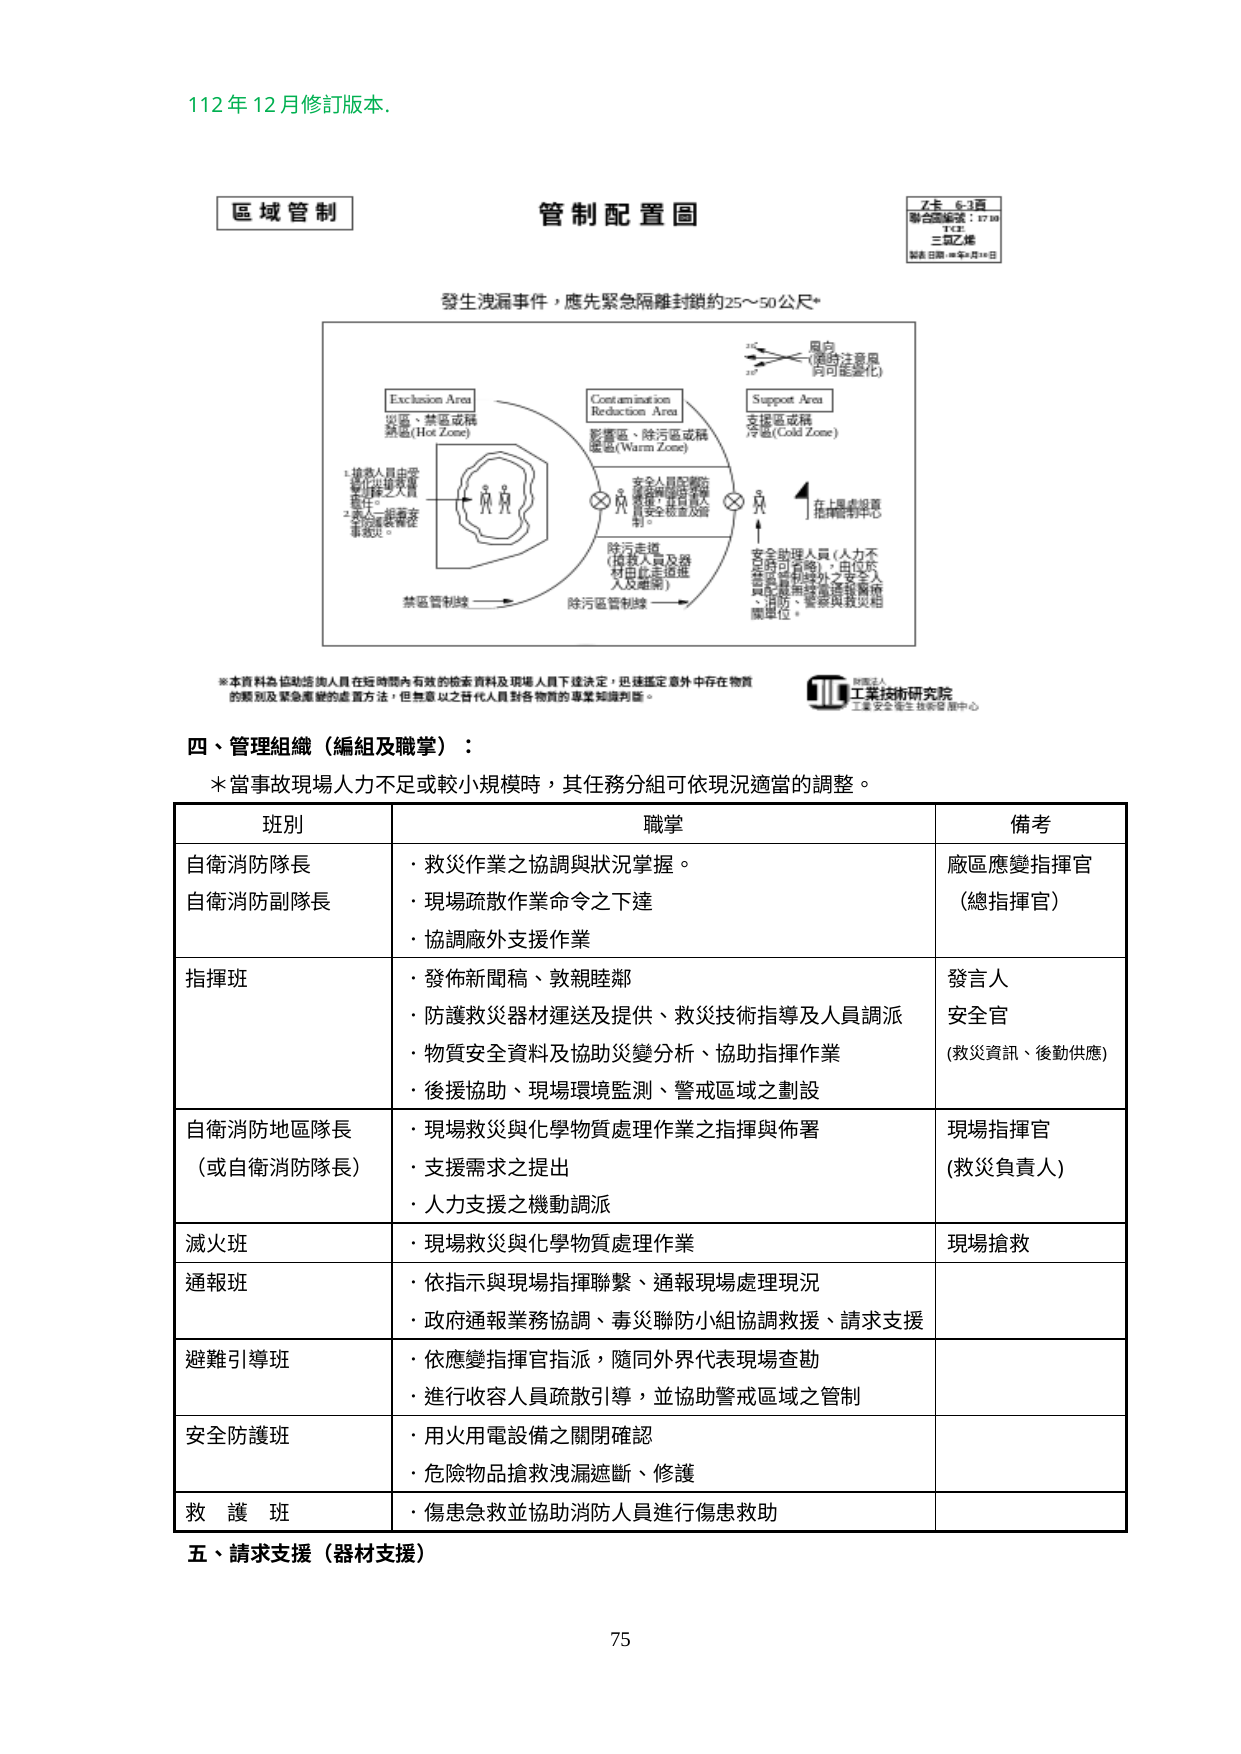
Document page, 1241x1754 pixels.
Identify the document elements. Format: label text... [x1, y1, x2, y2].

table_cell 滅火班 [176, 1224, 391, 1261]
table_cell 指揮班 [176, 958, 391, 1108]
text ＊當事故現場人力不足或較小規模時，其任務分組可依現況適當的調整。 [187, 764, 1053, 802]
table_cell ．現場救災與化學物質處理作業之指揮與佈署 ．支援需求之提出 ．人力支援之機動調派 [393, 1110, 935, 1222]
table_cell ．依應變指揮官指派，隨同外界代表現場查勘 ．進行收容人員疏散引導，並協助警戒區域之管制 [393, 1340, 935, 1414]
table_cell ．救災作業之協調與狀況掌握。 ．現場疏散作業命令之下達 ．協調廠外支援作業 [393, 844, 935, 957]
table_cell [936, 1416, 1125, 1491]
table_cell ．用火用電設備之關閉確認 ．危險物品搶救洩漏遮斷、修護 [393, 1416, 935, 1491]
table_cell [936, 1263, 1125, 1338]
table_cell 安全防護班 [176, 1416, 391, 1491]
table_header 備考 [936, 805, 1125, 843]
table_cell [936, 1340, 1125, 1414]
table_header 班別 [176, 805, 391, 843]
text 四、管理組織（編組及職掌）： [187, 164, 1053, 764]
table_cell [936, 1493, 1125, 1530]
table_cell ．依指示與現場指揮聯繫、通報現場處理現況 ．政府通報業務協調、毒災聯防小組協調救援、請求支援 [393, 1263, 935, 1338]
table_cell 現場指揮官 (救災負責人) [936, 1110, 1125, 1222]
table_header 職掌 [393, 805, 935, 843]
table_cell 發言人 安全官 (救災資訊、後勤供應) [936, 958, 1125, 1108]
table_cell ．傷患急救並協助消防人員進行傷患救助 [393, 1493, 935, 1530]
table_cell 現場搶救 [936, 1224, 1125, 1261]
table_cell ．現場救災與化學物質處理作業 [393, 1224, 935, 1261]
table_cell ．發佈新聞稿、敦親睦鄰 ．防護救災器材運送及提供、救災技術指導及人員調派 ．物質安全資料及協助災變分析、協助指揮作業 ．後援協助、現場環境監測、警戒區域之劃設 [393, 958, 935, 1108]
table_cell 自衛消防地區隊長 （或自衛消防隊長） [176, 1110, 391, 1222]
table_cell 自衛消防隊長 自衛消防副隊長 [176, 844, 391, 957]
table_cell 避難引導班 [176, 1340, 391, 1414]
table_cell 廠區應變指揮官 （總指揮官） [936, 844, 1125, 957]
table_cell 救 護 班 [176, 1493, 391, 1530]
table_cell 通報班 [176, 1263, 391, 1338]
text 五、請求支援（器材支援） [187, 1533, 1053, 1571]
